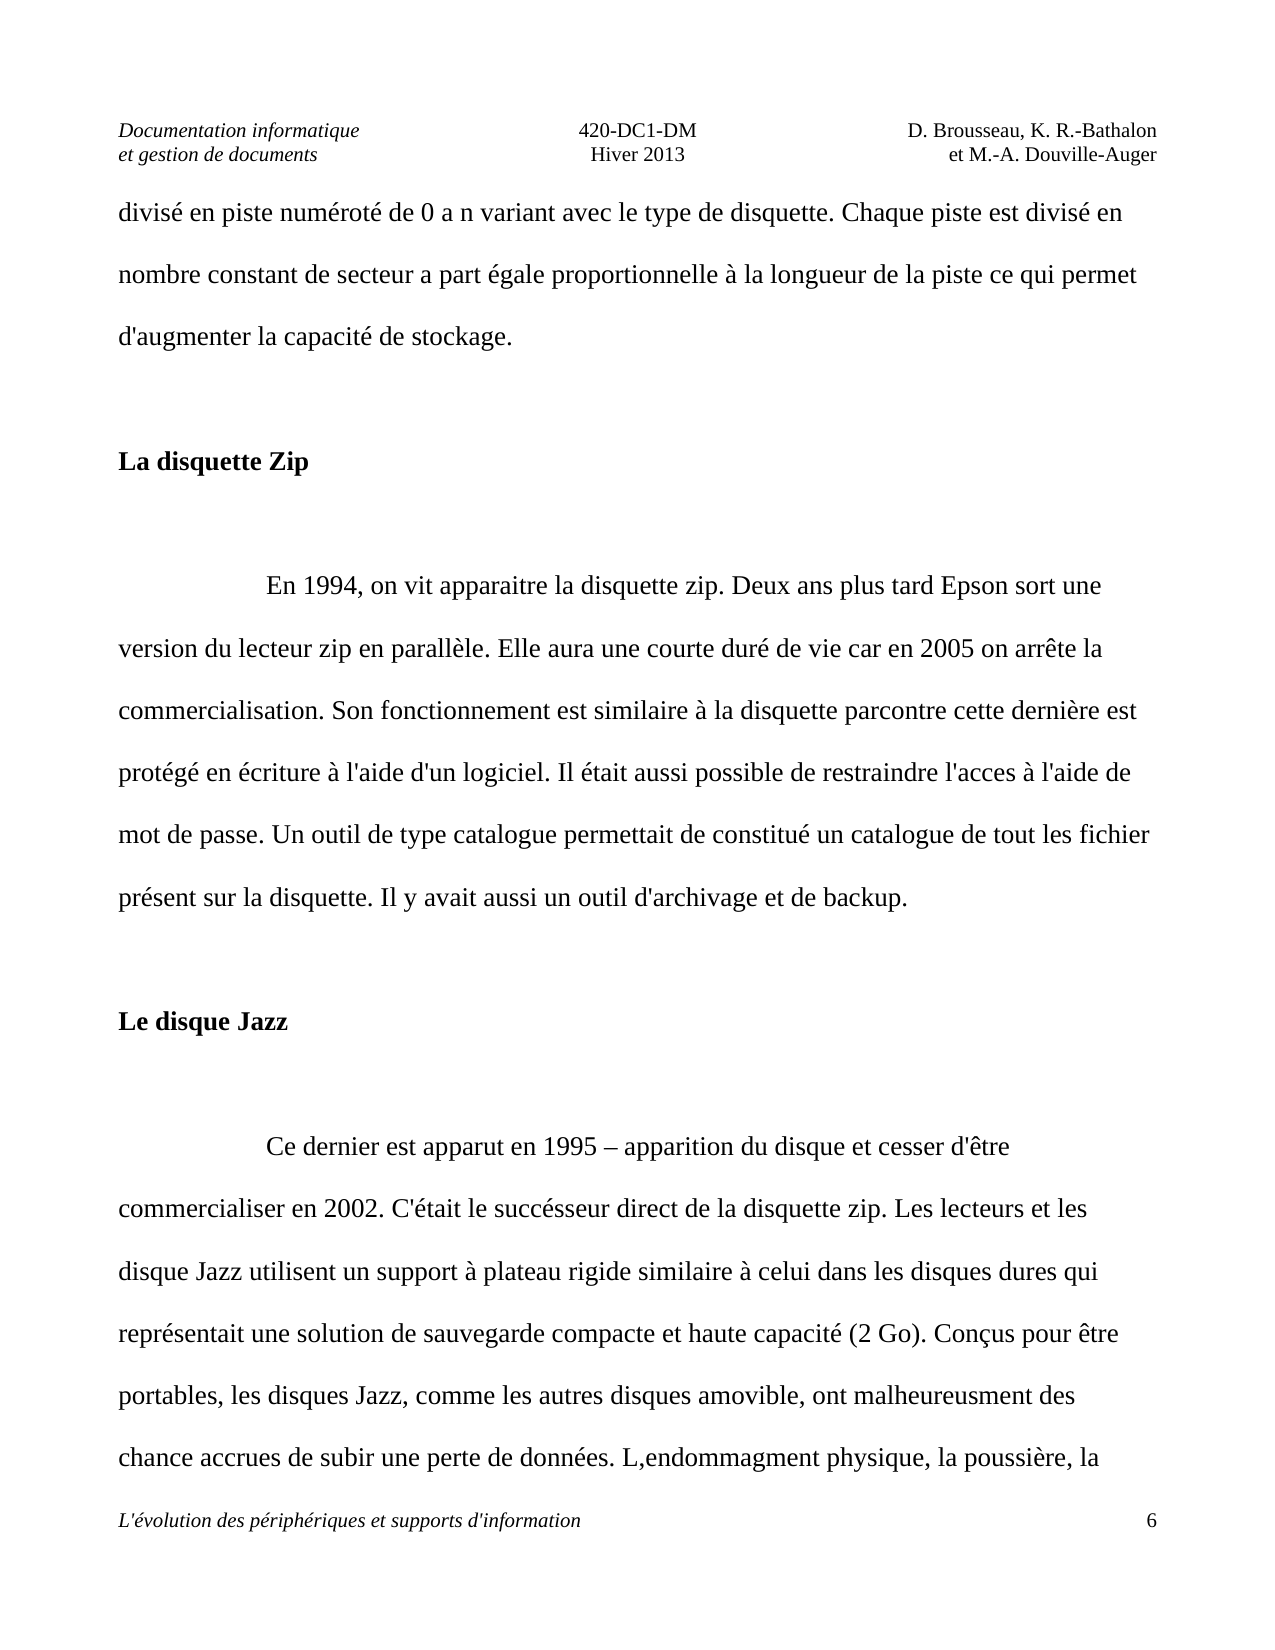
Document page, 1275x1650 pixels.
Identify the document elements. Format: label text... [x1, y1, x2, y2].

text Ce dernier est apparut en 1995 – apparition du disque et cesser d'être commercialiser en 2002. C'était le succésseur direct de la disquette zip. Les lecteurs et les disque Jazz utilisent un support à plateau rigide similaire à celui dans les disques dures qui représentait une solution de sauvegarde compacte et haute capacité (2 Go). Conçus pour être portables, les disques Jazz, comme les autres disques amovible, ont malheureusment des chance accrues de subir une perte de données. L,endommagment physique, la poussière, la [118, 1130, 1157, 1473]
text En 1994, on vit apparaitre la disquette zip. Deux ans plus tard Epson sort une version du lecteur zip en parallèle. Elle aura une courte duré de vie car en 2005 on arrête la commercialisation. Son fonctionnement est similaire à la disquette parcontre cette dernière est protégé en écriture à l'aide d'un logiciel. Il était aussi possible de restraindre l'acces à l'aide de mot de passe. Un outil de type catalogue permettait de constitué un catalogue de tout les fichier présent sur la disquette. Il y avait aussi un outil d'archivage et de backup. [118, 569, 1157, 912]
text divisé en piste numéroté de 0 a n variant avec le type de disquette. Chaque piste est divisé en nombre constant de secteur a part égale proportionnelle à la longueur de la piste ce qui permet d'augmenter la capacité de stockage. [118, 196, 1157, 351]
text Le disque Jazz [118, 1006, 1157, 1037]
text La disquette Zip [118, 445, 1157, 476]
